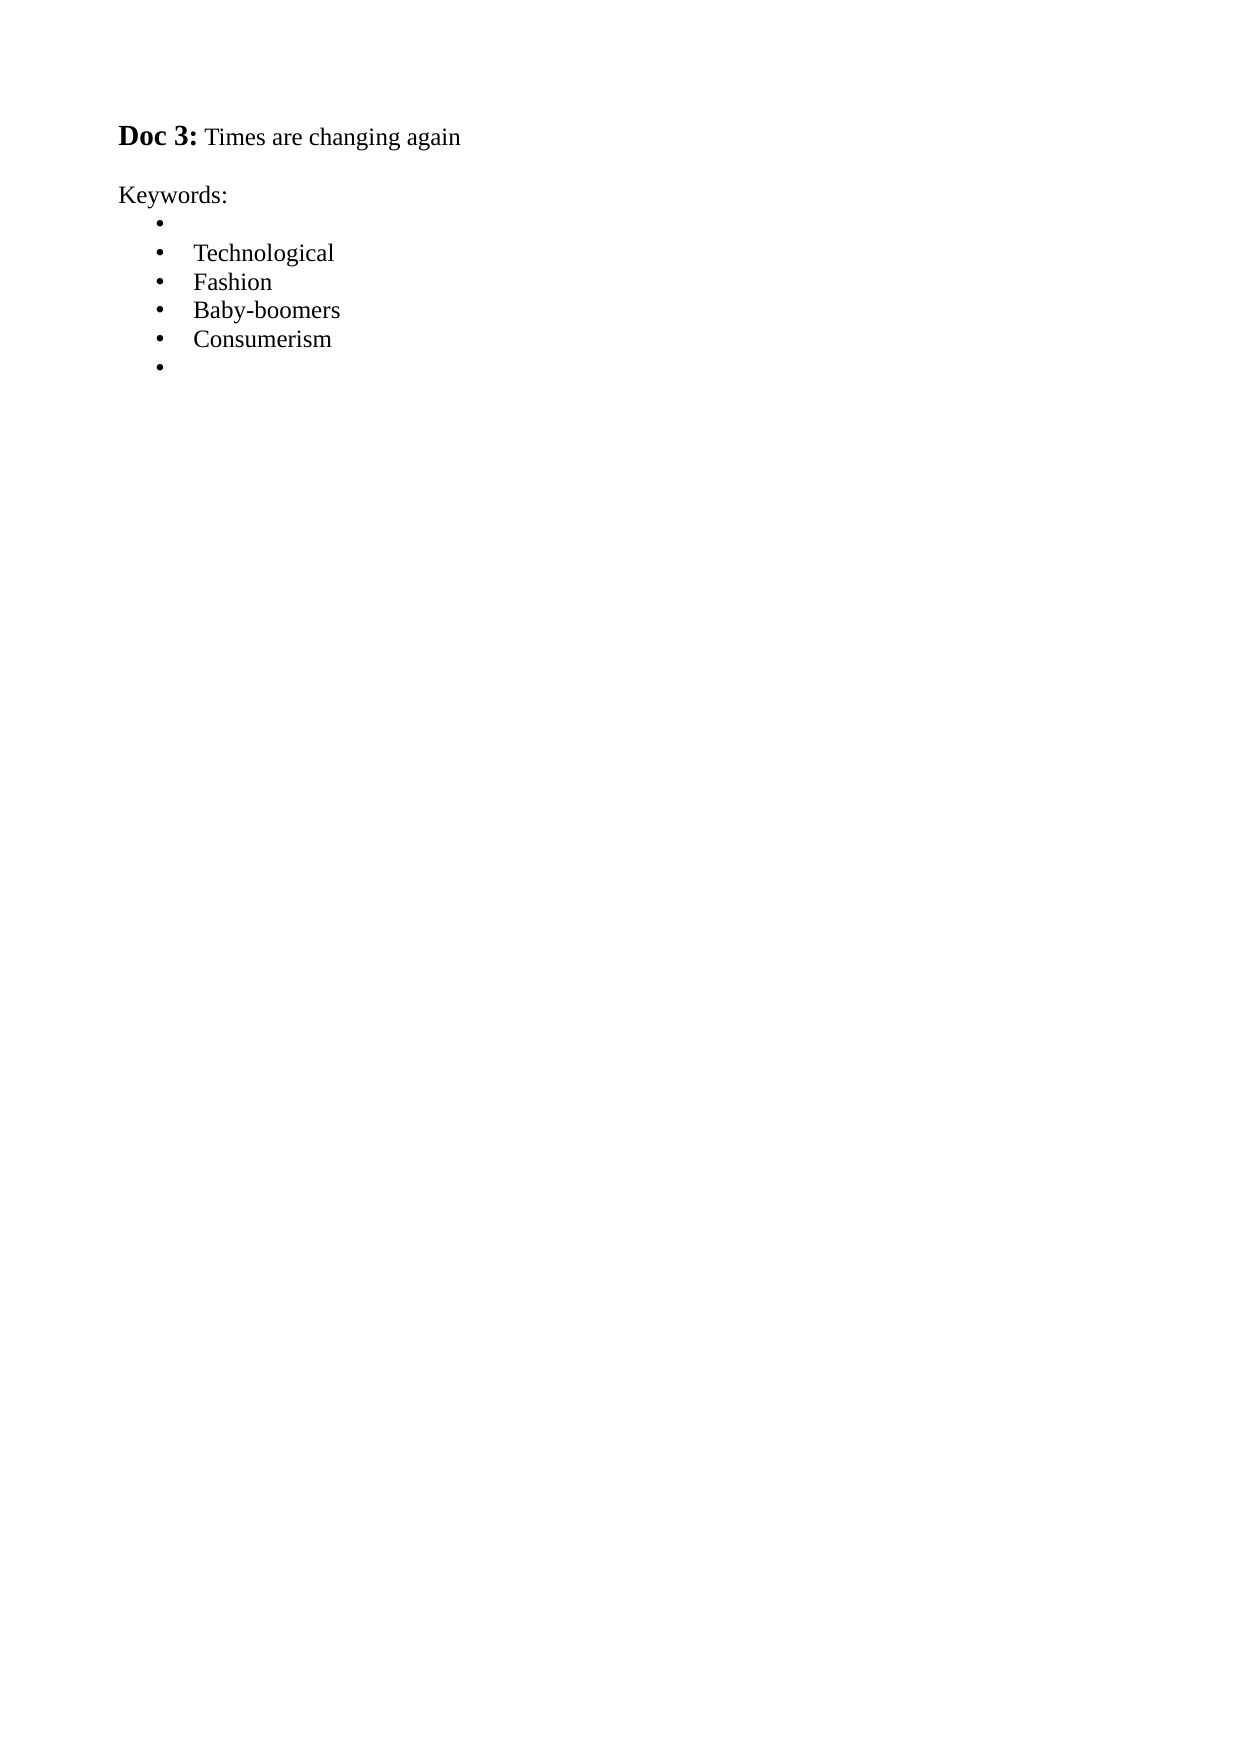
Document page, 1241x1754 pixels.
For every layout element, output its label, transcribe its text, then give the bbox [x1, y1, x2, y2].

text Doc 3: Times are changing again [118, 118, 1122, 152]
list Fashion [156, 267, 1122, 295]
list Consumerism [156, 324, 1122, 353]
list Technological [156, 238, 1122, 267]
list Baby-boomers [156, 295, 1122, 324]
text Keywords: [118, 180, 1122, 209]
